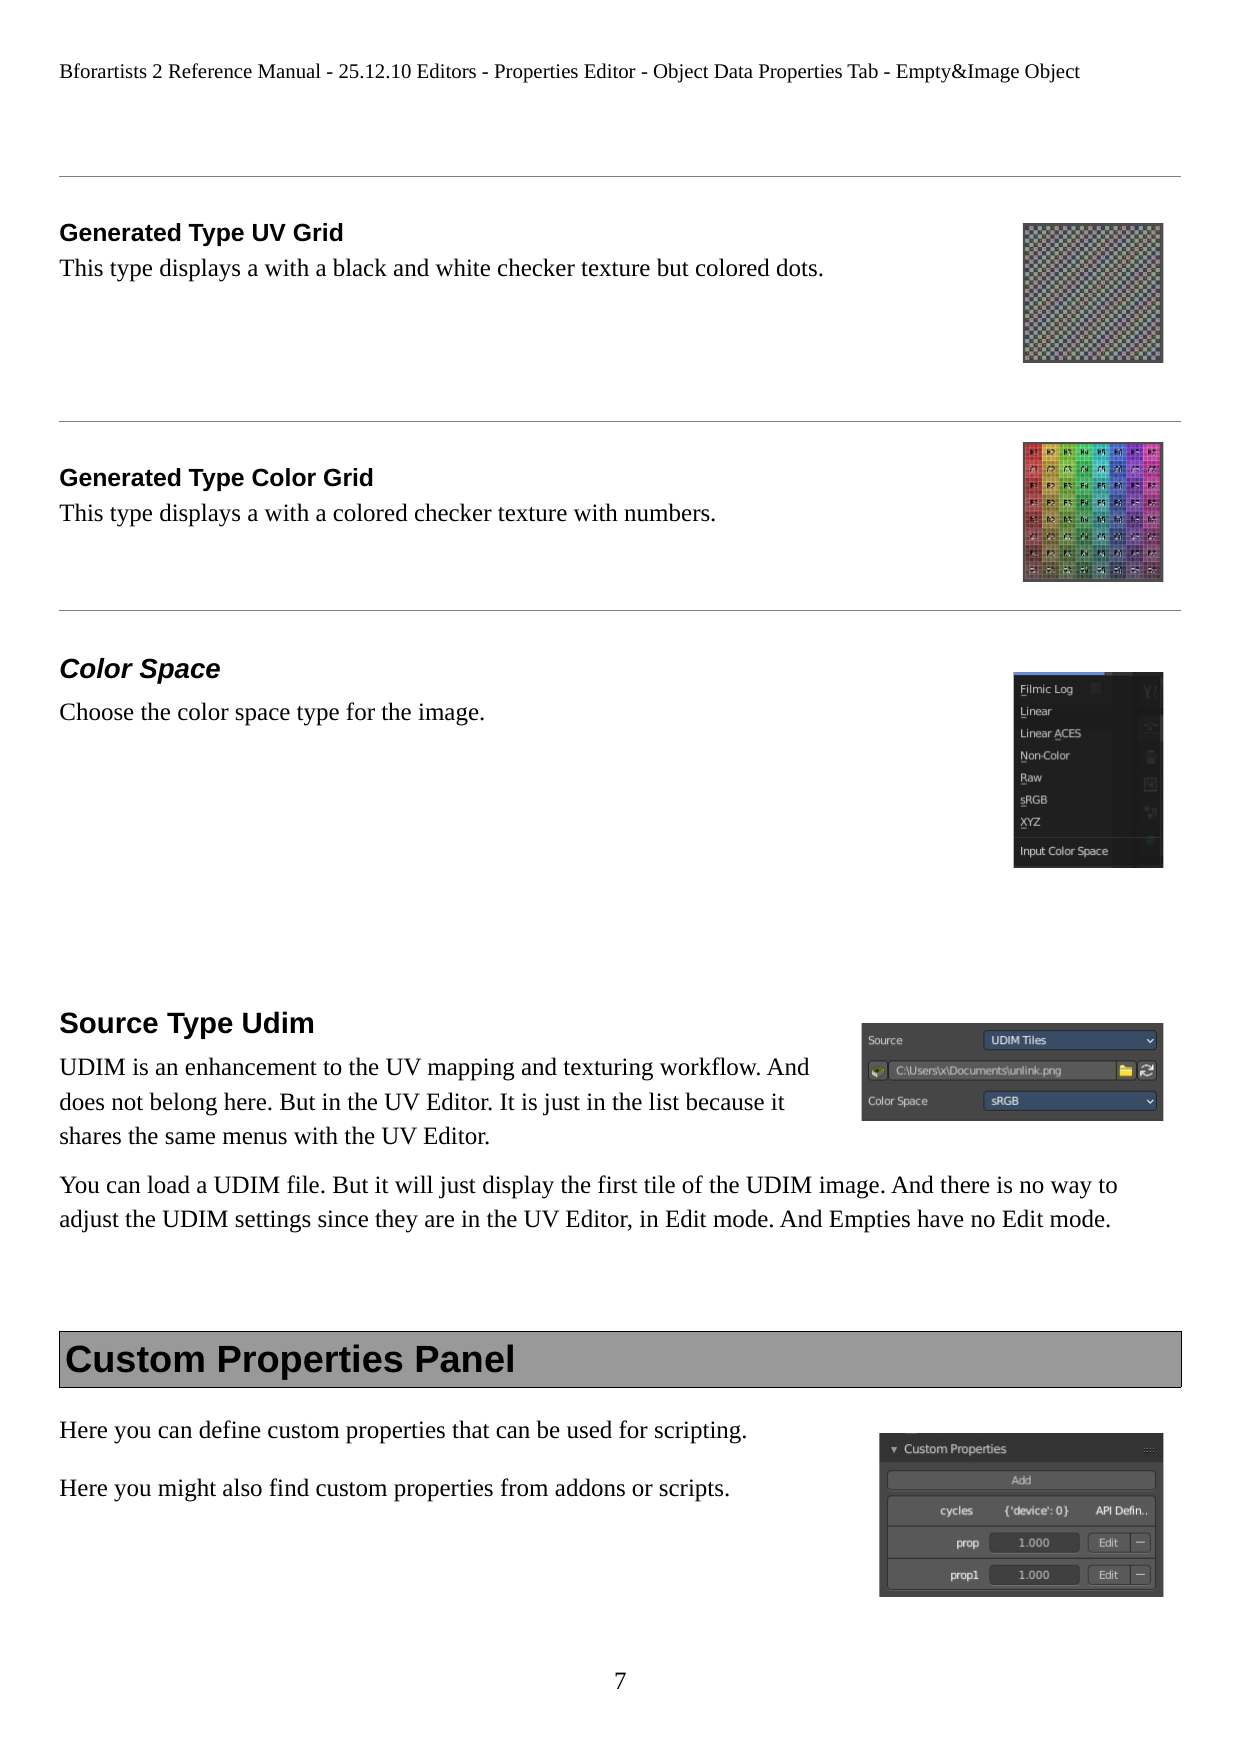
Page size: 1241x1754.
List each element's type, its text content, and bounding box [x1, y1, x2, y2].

text This type displays a with a black and white checker texture but colored dots. [59, 253, 1022, 282]
table_header Custom Properties Panel [60, 1332, 1181, 1387]
picture [1022, 223, 1164, 363]
subtitle Generated Type Color Grid [59, 463, 1022, 491]
text Choose the color space type for the image. [59, 697, 1013, 726]
picture [1013, 672, 1164, 868]
text You can load a UDIM file. But it will just display the first tile of the UDIM image. And there is no way to adjust the UDIM settings since they are in the UV Editor, in Edit mode. And Empties have no Edit mode. [59, 1170, 1181, 1233]
text Here you can define custom properties that can be used for scripting. [59, 1416, 1181, 1444]
text Here you might also find custom properties from addons or scripts. [59, 1473, 879, 1502]
subtitle Generated Type UV Grid [59, 218, 1181, 247]
subtitle Color Space [59, 652, 1181, 684]
picture [879, 1433, 1164, 1597]
text UDIM is an enhancement to the UV mapping and texturing workflow. And does not belong here. But in the UV Editor. It is just in the list because it shares the same menus with the UV Editor. [59, 1052, 1181, 1150]
subtitle Source Type Udim [59, 1006, 1181, 1039]
picture [861, 1023, 1164, 1121]
text This type displays a with a colored checker texture with numbers. [59, 498, 1022, 526]
picture [1022, 442, 1164, 582]
